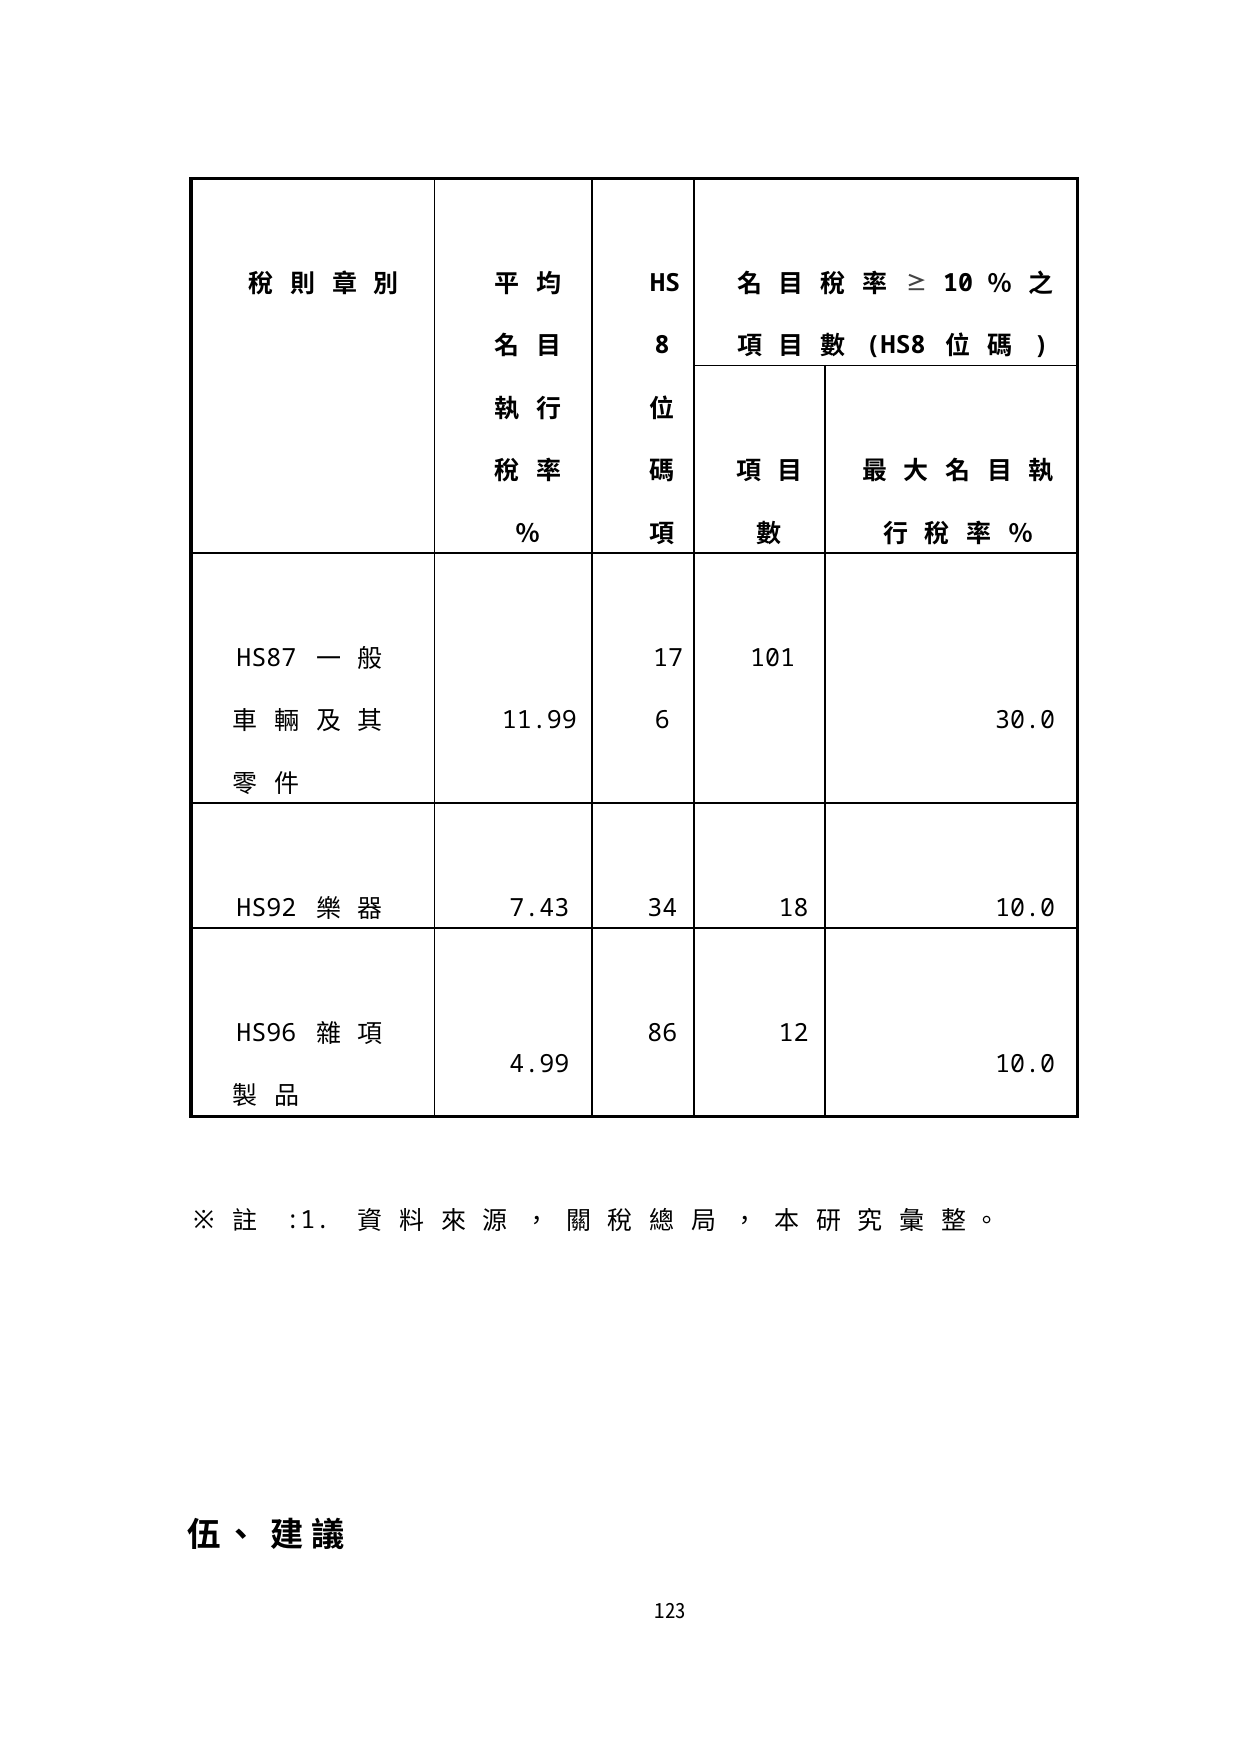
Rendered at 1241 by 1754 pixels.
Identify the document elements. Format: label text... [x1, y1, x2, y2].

table_header HS8位碼項數 [593, 180, 693, 552]
table_cell 30.0 [826, 554, 1076, 802]
table_cell 7.43 [435, 804, 591, 927]
table_cell 12 [695, 929, 824, 1115]
table_header 平均名目執行稅率％ [435, 180, 591, 552]
table_cell 11.99 [435, 554, 591, 802]
table_cell 18 [695, 804, 824, 927]
table_cell 176 [593, 554, 693, 802]
table_cell 10.0 [826, 804, 1076, 927]
table_cell 10.0 [826, 929, 1076, 1115]
text ※註:1.資料來源，關稅總局，本研究彙整。 [183, 1177, 1058, 1240]
table_cell 86 [593, 929, 693, 1115]
table_header 名目稅率≥10％之項目數(HS8位碼) [695, 180, 1076, 365]
table_cell 34 [593, 804, 693, 927]
table_cell 4.99 [435, 929, 591, 1115]
table_cell HS96雜項製品 [193, 929, 434, 1115]
text 伍、建議 [183, 1490, 1058, 1552]
table_cell 101 [695, 554, 824, 802]
table_cell HS92樂器 [193, 804, 434, 927]
table_cell 項目數 [695, 366, 824, 552]
table_cell HS87一般車輛及其零件 [193, 554, 434, 802]
table_header 稅則章別 [193, 180, 434, 552]
table_cell 最大名目執行稅率％ [826, 366, 1076, 552]
